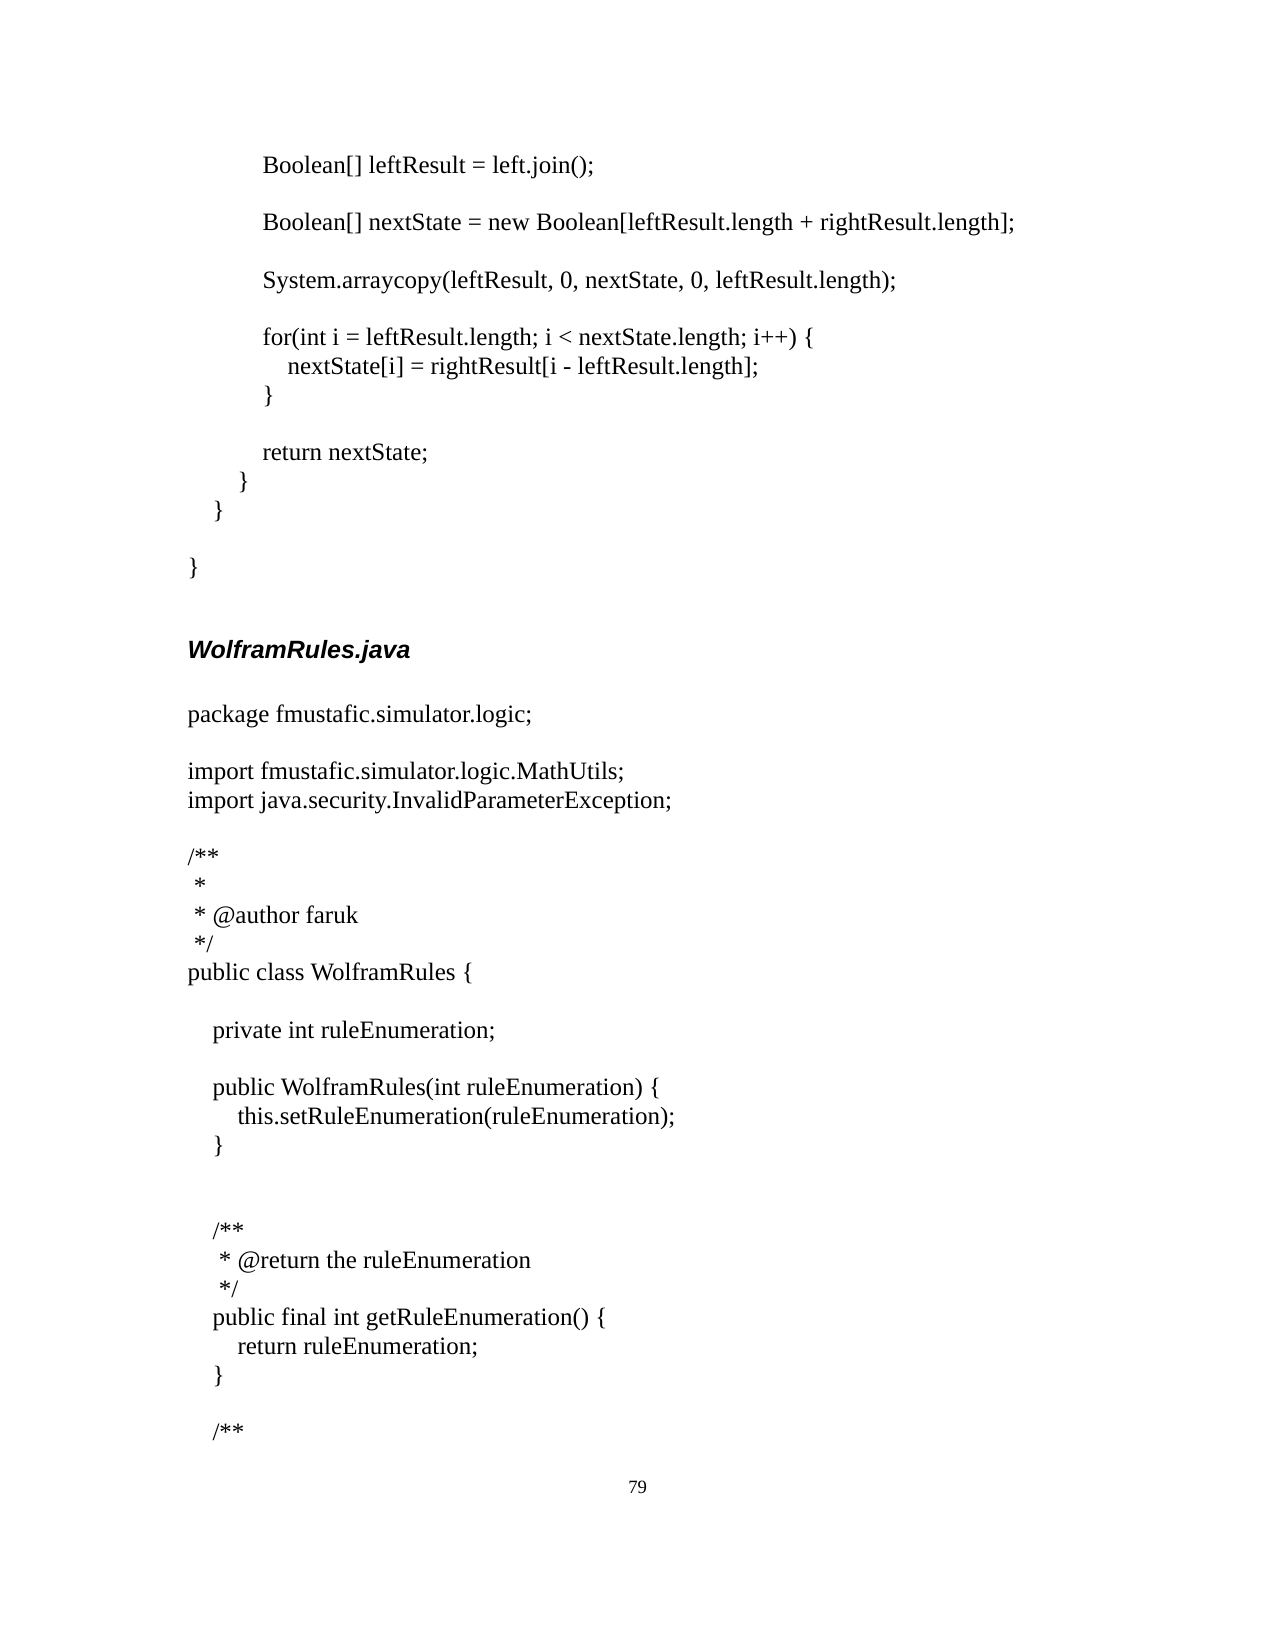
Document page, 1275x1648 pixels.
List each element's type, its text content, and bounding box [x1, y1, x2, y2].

text nextState[i] = rightResult[i - leftResult.length]; [187, 351, 1088, 380]
text * [187, 871, 1088, 900]
text } [187, 380, 1088, 409]
text package fmustafic.simulator.logic; [187, 699, 1088, 727]
text } [187, 495, 1088, 524]
text System.arraycopy(leftResult, 0, nextState, 0, leftResult.length); [187, 265, 1088, 294]
text return ruleEnumeration; [187, 1331, 1088, 1360]
text } [187, 1360, 1088, 1389]
text */ [187, 929, 1088, 957]
subtitle WolframRules.java [187, 635, 1088, 664]
text return nextState; [187, 437, 1088, 466]
text /** [187, 842, 1088, 871]
text public class WolframRules { [187, 957, 1088, 986]
text } [187, 466, 1088, 495]
text * @author faruk [187, 900, 1088, 929]
text import fmustafic.simulator.logic.MathUtils; [187, 756, 1088, 785]
text */ [187, 1274, 1088, 1302]
text private int ruleEnumeration; [187, 1015, 1088, 1044]
text import java.security.InvalidParameterException; [187, 785, 1088, 814]
text } [187, 1130, 1088, 1159]
text for(int i = leftResult.length; i < nextState.length; i++) { [187, 322, 1088, 351]
text public WolframRules(int ruleEnumeration) { [187, 1072, 1088, 1101]
text /** [187, 1417, 1088, 1446]
text Boolean[] leftResult = left.join(); [187, 150, 1088, 179]
text } [187, 552, 1088, 581]
text Boolean[] nextState = new Boolean[leftResult.length + rightResult.length]; [187, 207, 1088, 236]
text public final int getRuleEnumeration() { [187, 1302, 1088, 1331]
text * @return the ruleEnumeration [187, 1245, 1088, 1274]
text this.setRuleEnumeration(ruleEnumeration); [187, 1101, 1088, 1130]
text /** [187, 1216, 1088, 1245]
